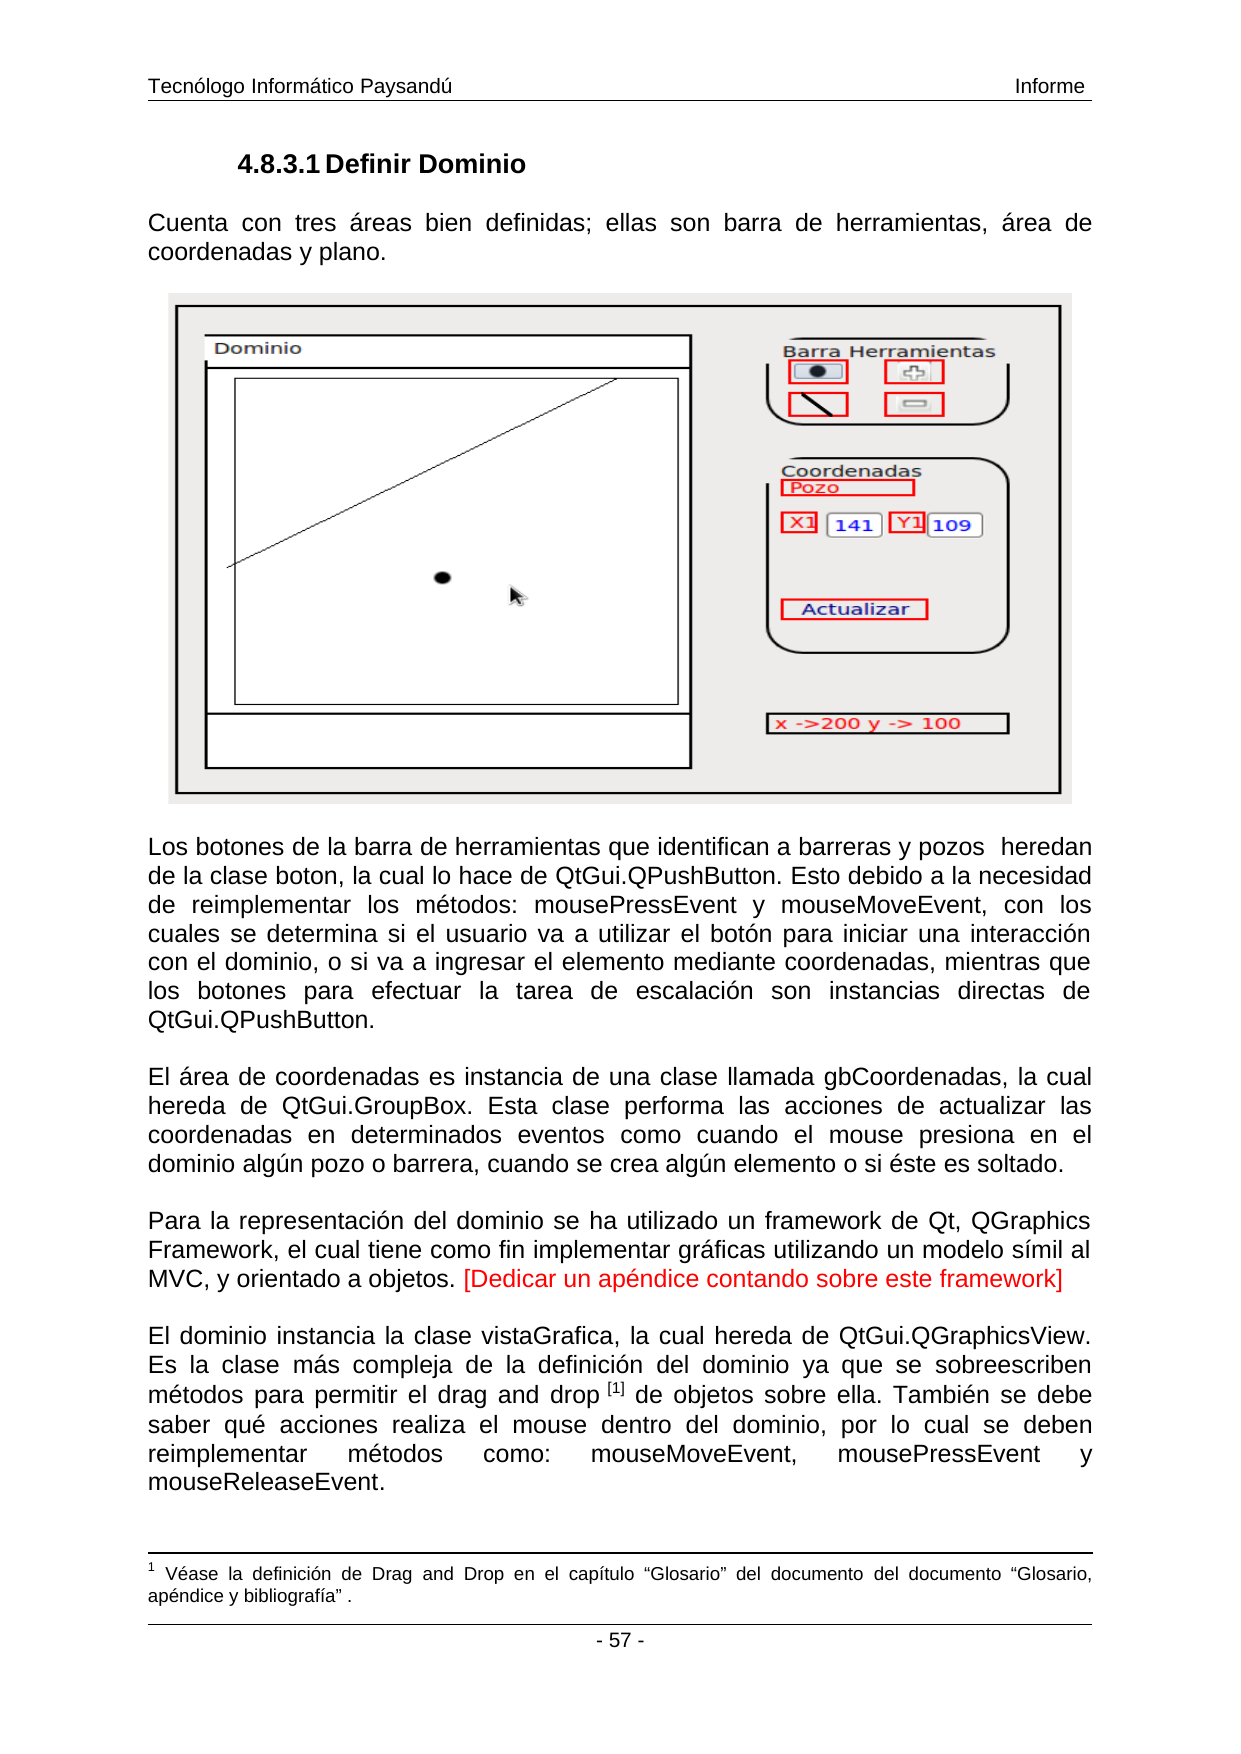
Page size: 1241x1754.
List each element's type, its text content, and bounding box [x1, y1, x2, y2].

text Véase la definición de Drag and Drop en el capítulo “Glosario” del documento del documento “Glosario, apéndice y bibliografía” . [148, 1559, 1092, 1606]
subtitle Definir Dominio [237, 148, 1092, 179]
text Para la representación del dominio se ha utilizado un framework de Qt, QGraphics Framework, el cual tiene como fin implementar gráficas utilizando un modelo símil al MVC, y orientado a objetos. [Dedicar un apéndice contando sobre este framework] [148, 1206, 1092, 1292]
text Los botones de la barra de herramientas que identifican a barreras y pozos heredan de la clase boton, la cual lo hace de QtGui.QPushButton. Esto debido a la necesidad de reimplementar los métodos: mousePressEvent y mouseMoveEvent, con los cuales se determina si el usuario va a utilizar el botón para iniciar una interacción con el dominio, o si va a ingresar el elemento mediante coordenadas, mientras que los botones para efectuar la tarea de escalación son instancias directas de QtGui.QPushButton. [148, 832, 1092, 1033]
picture [168, 293, 1072, 804]
text El área de coordenadas es instancia de una clase llamada gbCoordenadas, la cual hereda de QtGui.GroupBox. Esta clase performa las acciones de actualizar las coordenadas en determinados eventos como cuando el mouse presiona en el dominio algún pozo o barrera, cuando se crea algún elemento o si éste es soltado. [148, 1062, 1092, 1177]
text El dominio instancia la clase vistaGrafica, la cual hereda de QtGui.QGraphicsView. Es la clase más compleja de la definición del dominio ya que se sobreescriben métodos para permitir el drag and drop [] de objetos sobre ella. También se debe saber qué acciones realiza el mouse dentro del dominio, por lo cual se deben reimplementar métodos como: mouseMoveEvent, mousePressEvent y mouseReleaseEvent. [148, 1321, 1092, 1496]
text Cuenta con tres áreas bien definidas; ellas son barra de herramientas, área de coordenadas y plano. [148, 208, 1092, 265]
